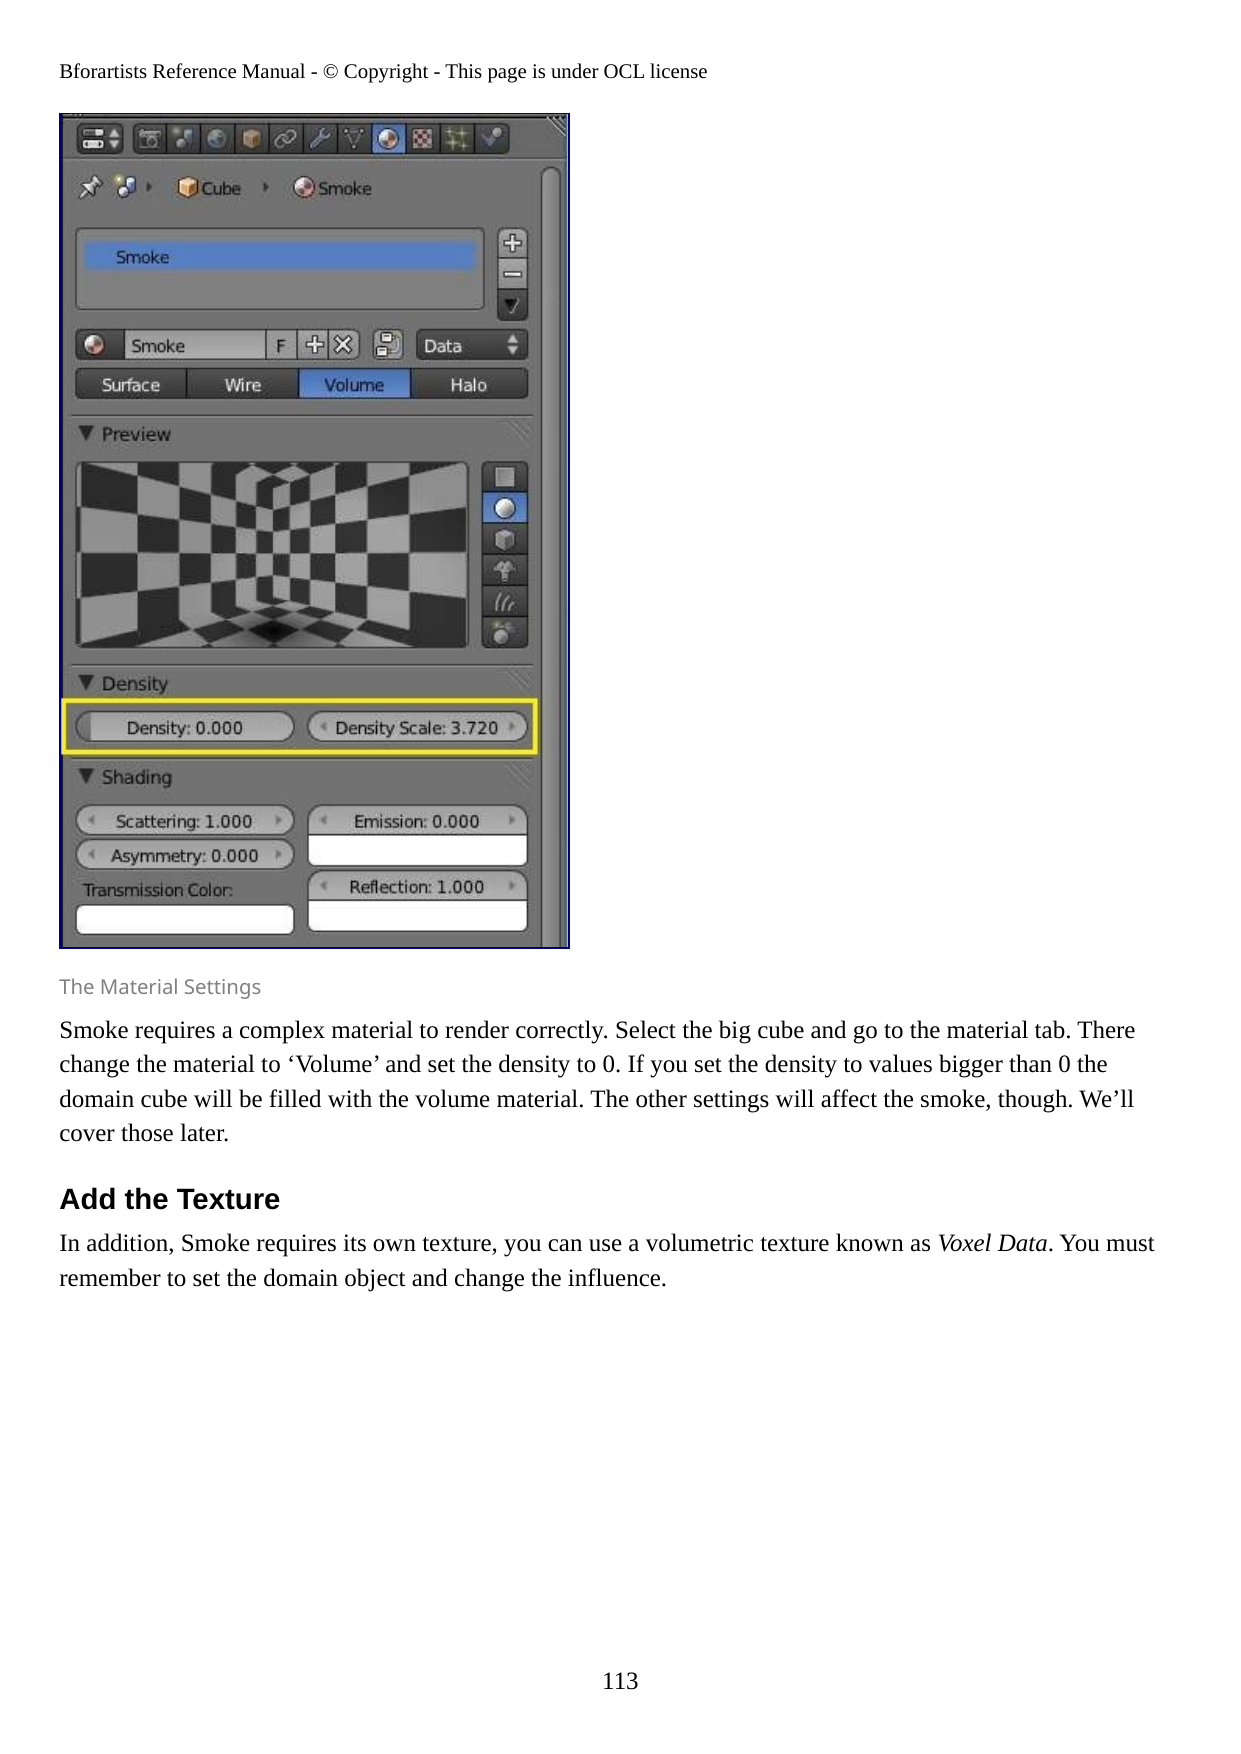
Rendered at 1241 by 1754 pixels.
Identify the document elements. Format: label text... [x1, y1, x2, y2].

picture [61, 114, 568, 947]
text In addition, Smoke requires its own texture, you can use a volumetric texture known as Voxel Data. You must remember to set the domain object and change the influence. [59, 1228, 1181, 1292]
subtitle Add the Texture [59, 1182, 1181, 1216]
text The Material Settings [59, 969, 1181, 1000]
text Smoke requires a complex material to render correctly. Select the big cube and go to the material tab. There change the material to ‘Volume’ and set the density to 0. If you set the density to values bigger than 0 the domain cube will be filled with the volume material. The other settings will affect the smoke, though. We’ll cover those later. [59, 1015, 1181, 1147]
